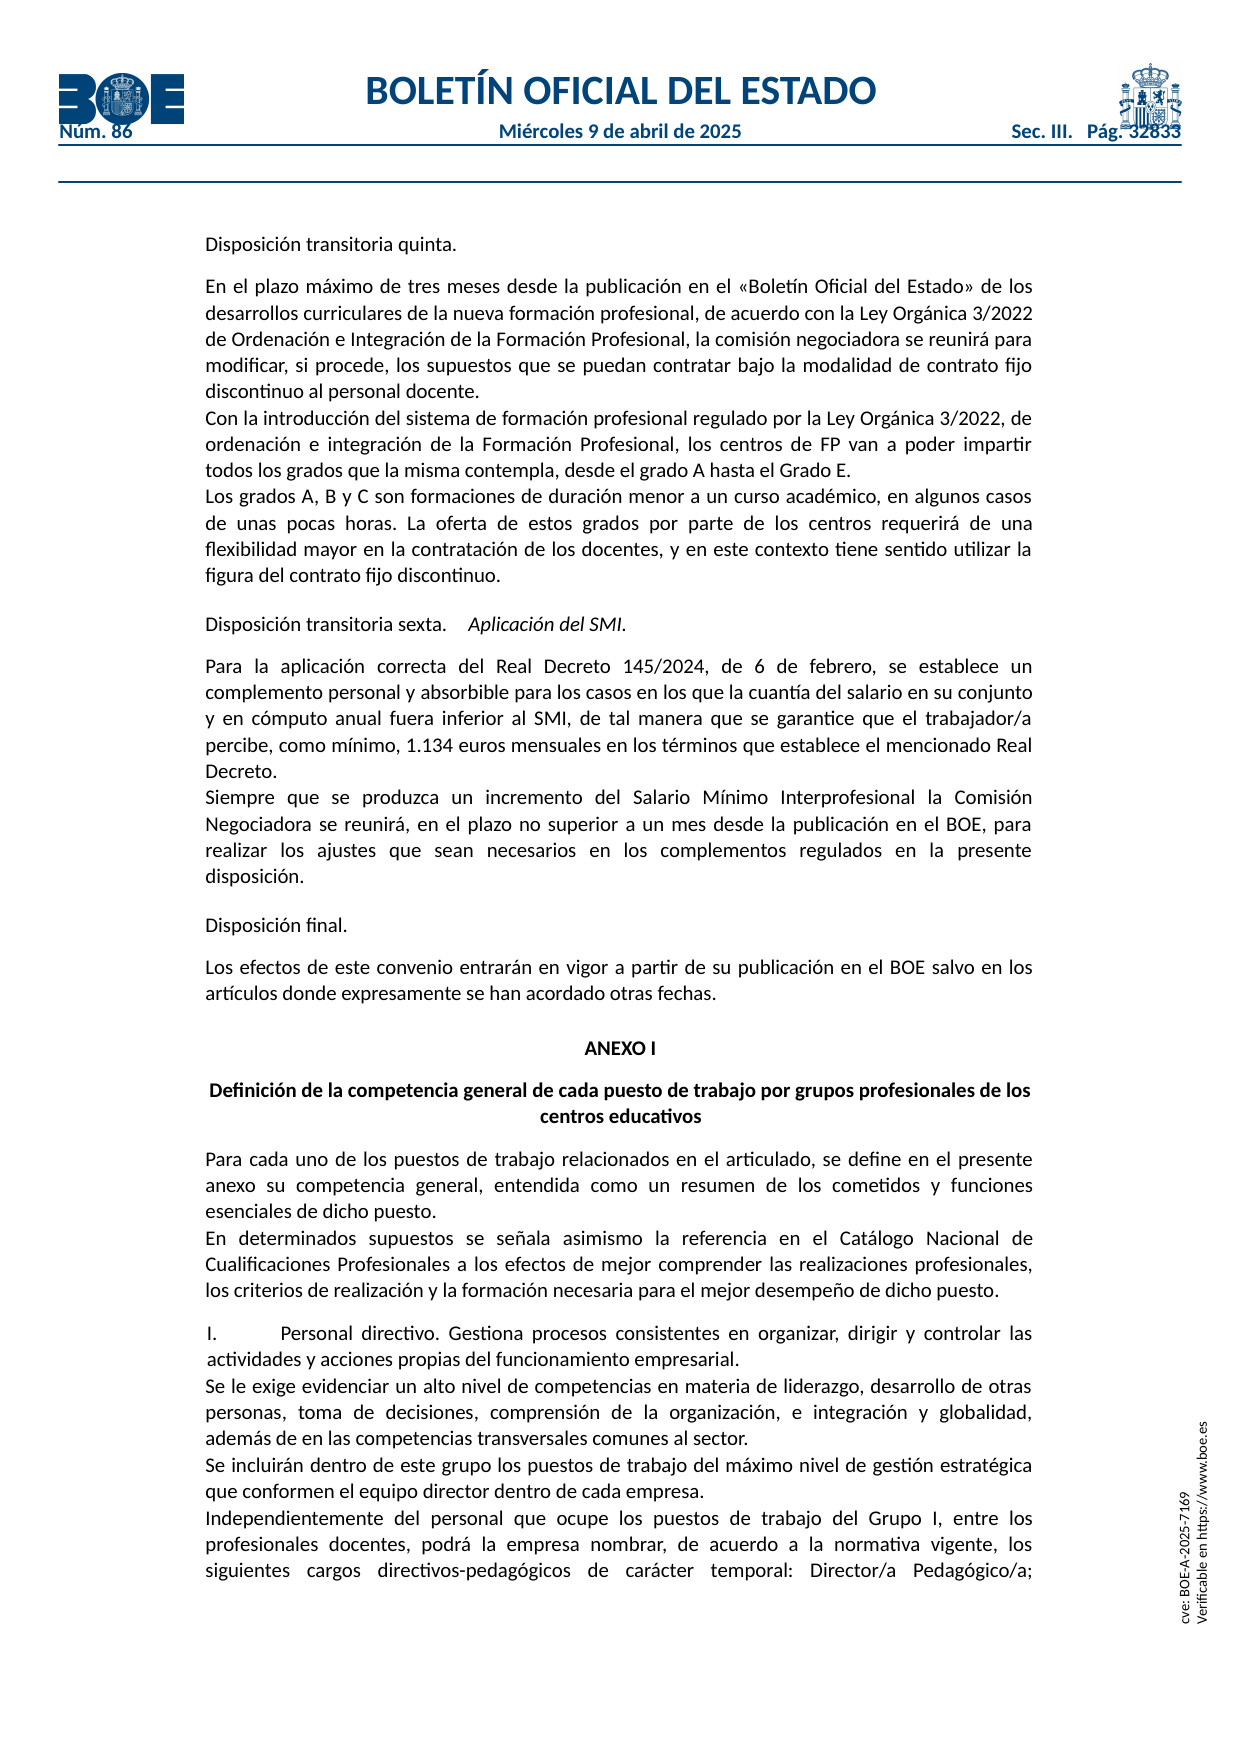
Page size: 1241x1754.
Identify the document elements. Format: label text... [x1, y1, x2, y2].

list Personal directivo. Gestiona procesos consistentes en organizar, dirigir y controlar las actividades y acciones propias del funcionamiento empresarial. [207, 1320, 1034, 1372]
text Siempre que se produzca un incremento del Salario Mínimo Interprofesional la Comisión Negociadora se reunirá, en el plazo no superior a un mes desde la publicación en el BOE, para realizar los ajustes que sean necesarios en los complementos regulados en la presente disposición. [205, 784, 1034, 888]
text Disposición transitoria sexta. Aplicación del SMI. [205, 611, 1034, 636]
text Se le exige evidenciar un alto nivel de competencias en materia de liderazgo, desarrollo de otras personas, toma de decisiones, comprensión de la organización, e integración y globalidad, además de en las competencias transversales comunes al sector. [205, 1373, 1034, 1451]
text Definición de la competencia general de cada puesto de trabajo por grupos profesionales de los centros educativos [207, 1077, 1034, 1129]
text ANEXO I [207, 1035, 1033, 1060]
text Los grados A, B y C son formaciones de duración menor a un curso académico, en algunos casos de unas pocas horas. La oferta de estos grados por parte de los centros requerirá de una flexibilidad mayor en la contratación de los docentes, y en este contexto tiene sentido utilizar la figura del contrato fijo discontinuo. [205, 484, 1034, 588]
text Disposición transitoria quinta. [205, 231, 1034, 257]
text Para la aplicación correcta del Real Decreto 145/2024, de 6 de febrero, se establece un complemento personal y absorbible para los casos en los que la cuantía del salario en su conjunto y en cómputo anual fuera inferior al SMI, de tal manera que se garantice que el trabajador/a percibe, como mínimo, 1.134 euros mensuales en los términos que establece el mencionado Real Decreto. [205, 653, 1034, 783]
text Disposición final. [205, 912, 1034, 937]
text Con la introducción del sistema de formación profesional regulado por la Ley Orgánica 3/2022, de ordenación e integración de la Formación Profesional, los centros de FP van a poder impartir todos los grados que la misma contempla, desde el grado A hasta el Grado E. [205, 405, 1034, 482]
text En el plazo máximo de tres meses desde la publicación en el «Boletín Oficial del Estado» de los desarrollos curriculares de la nueva formación profesional, de acuerdo con la Ley Orgánica 3/2022 de Ordenación e Integración de la Formación Profesional, la comisión negociadora se reunirá para modificar, si procede, los supuestos que se puedan contratar bajo la modalidad de contrato fijo discontinuo al personal docente. [205, 273, 1034, 403]
text Se incluirán dentro de este grupo los puestos de trabajo del máximo nivel de gestión estratégica que conformen el equipo director dentro de cada empresa. [205, 1452, 1034, 1504]
text Para cada uno de los puestos de trabajo relacionados en el articulado, se define en el presente anexo su competencia general, entendida como un resumen de los cometidos y funciones esenciales de dicho puesto. [205, 1146, 1034, 1224]
text Independientemente del personal que ocupe los puestos de trabajo del Grupo I, entre los profesionales docentes, podrá la empresa nombrar, de acuerdo a la normativa vigente, los siguientes cargos directivos-pedagógicos de carácter temporal: Director/a Pedagógico/a; [205, 1505, 1034, 1583]
text En determinados supuestos se señala asimismo la referencia en el Catálogo Nacional de Cualificaciones Profesionales a los efectos de mejor comprender las realizaciones profesionales, los criterios de realización y la formación necesaria para el mejor desempeño de dicho puesto. [205, 1225, 1034, 1303]
text Los efectos de este convenio entrarán en vigor a partir de su publicación en el BOE salvo en los artículos donde expresamente se han acordado otras fechas. [205, 954, 1034, 1006]
